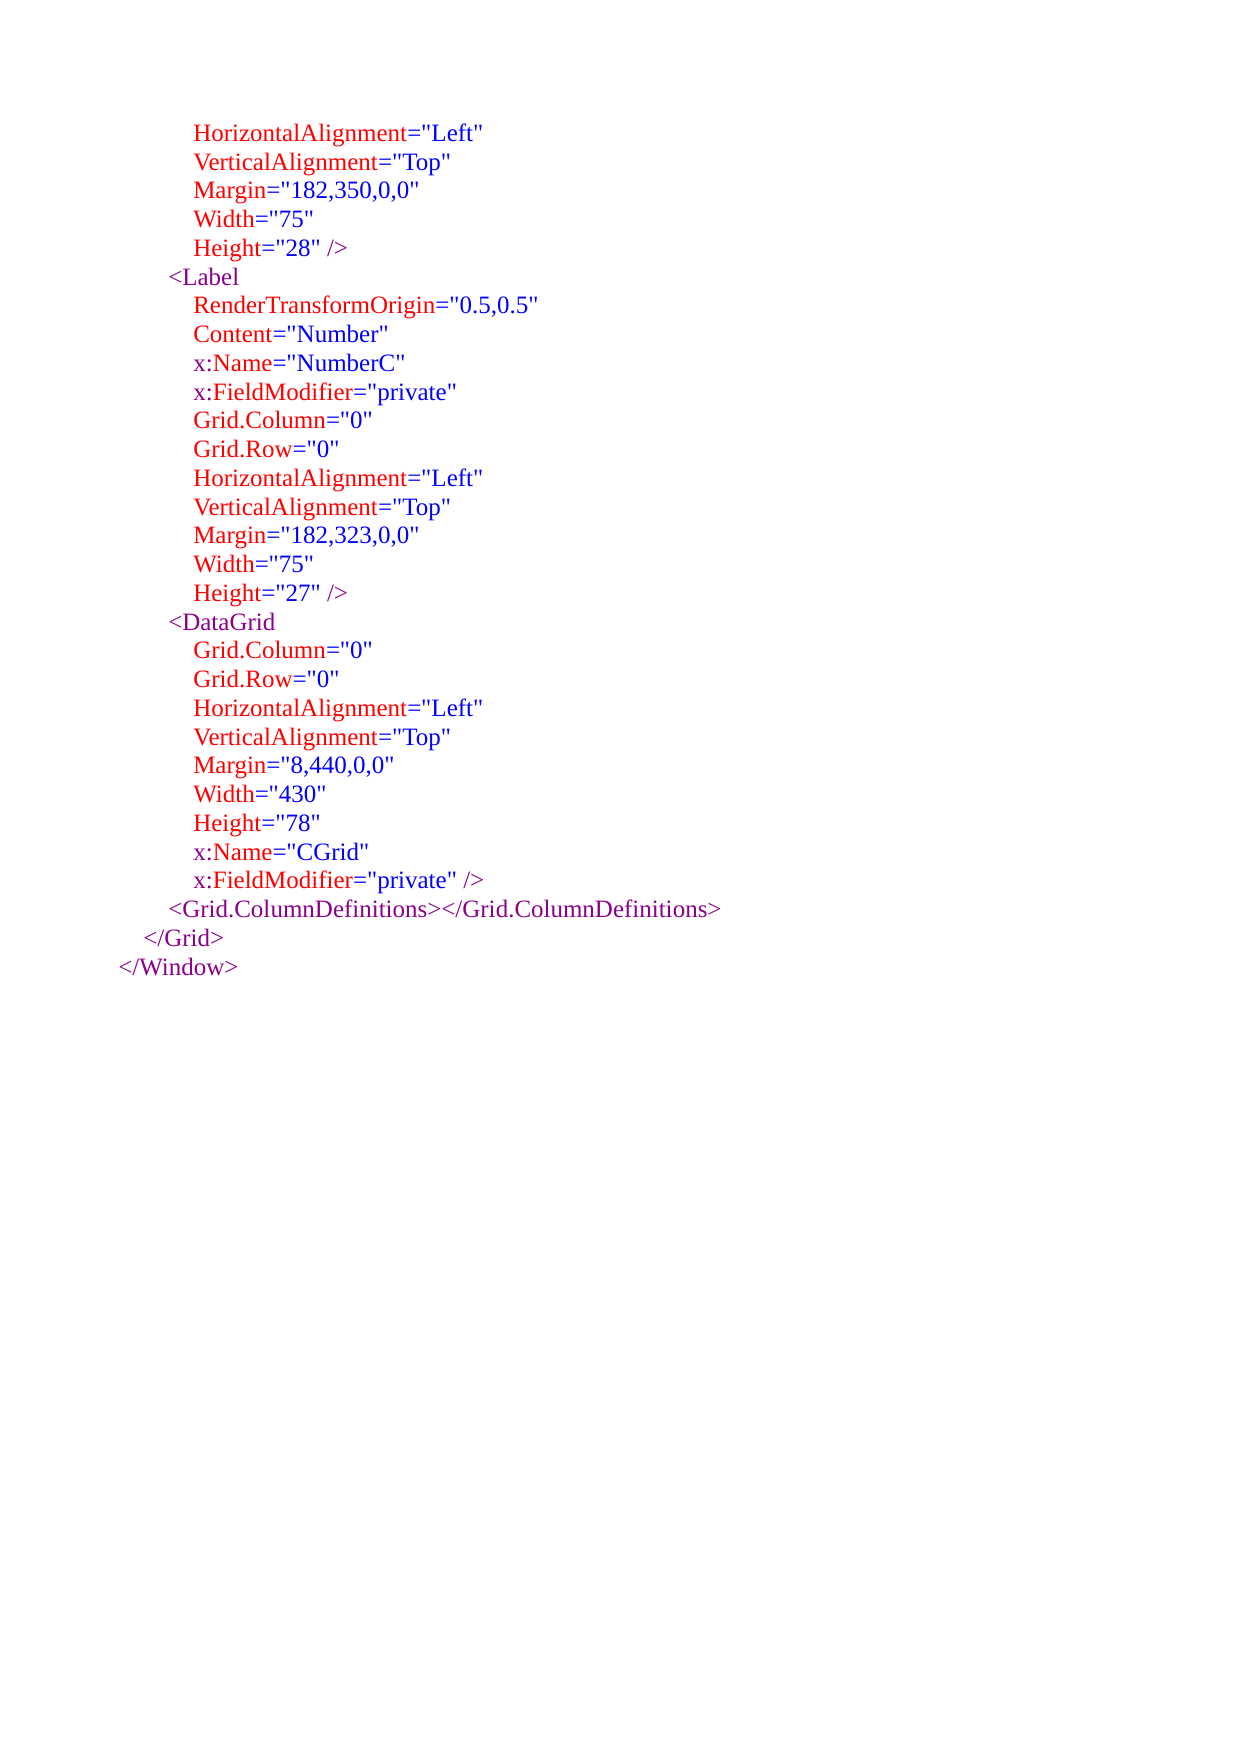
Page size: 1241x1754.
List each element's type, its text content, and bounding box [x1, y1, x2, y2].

text HorizontalAlignment="Left" VerticalAlignment="Top" Margin="182,350,0,0" Width="75" Height="28" /> <Label RenderTransformOrigin="0.5,0.5" Content="Number" x:Name="NumberC" x:FieldModifier="private" Grid.Column="0" Grid.Row="0" HorizontalAlignment="Left" VerticalAlignment="Top" Margin="182,323,0,0" Width="75" Height="27" /> <DataGrid Grid.Column="0" Grid.Row="0" HorizontalAlignment="Left" VerticalAlignment="Top" Margin="8,440,0,0" Width="430" Height="78" x:Name="CGrid" x:FieldModifier="private" /> <Grid.ColumnDefinitions></Grid.ColumnDefinitions> </Grid> </Window> [118, 118, 1122, 981]
